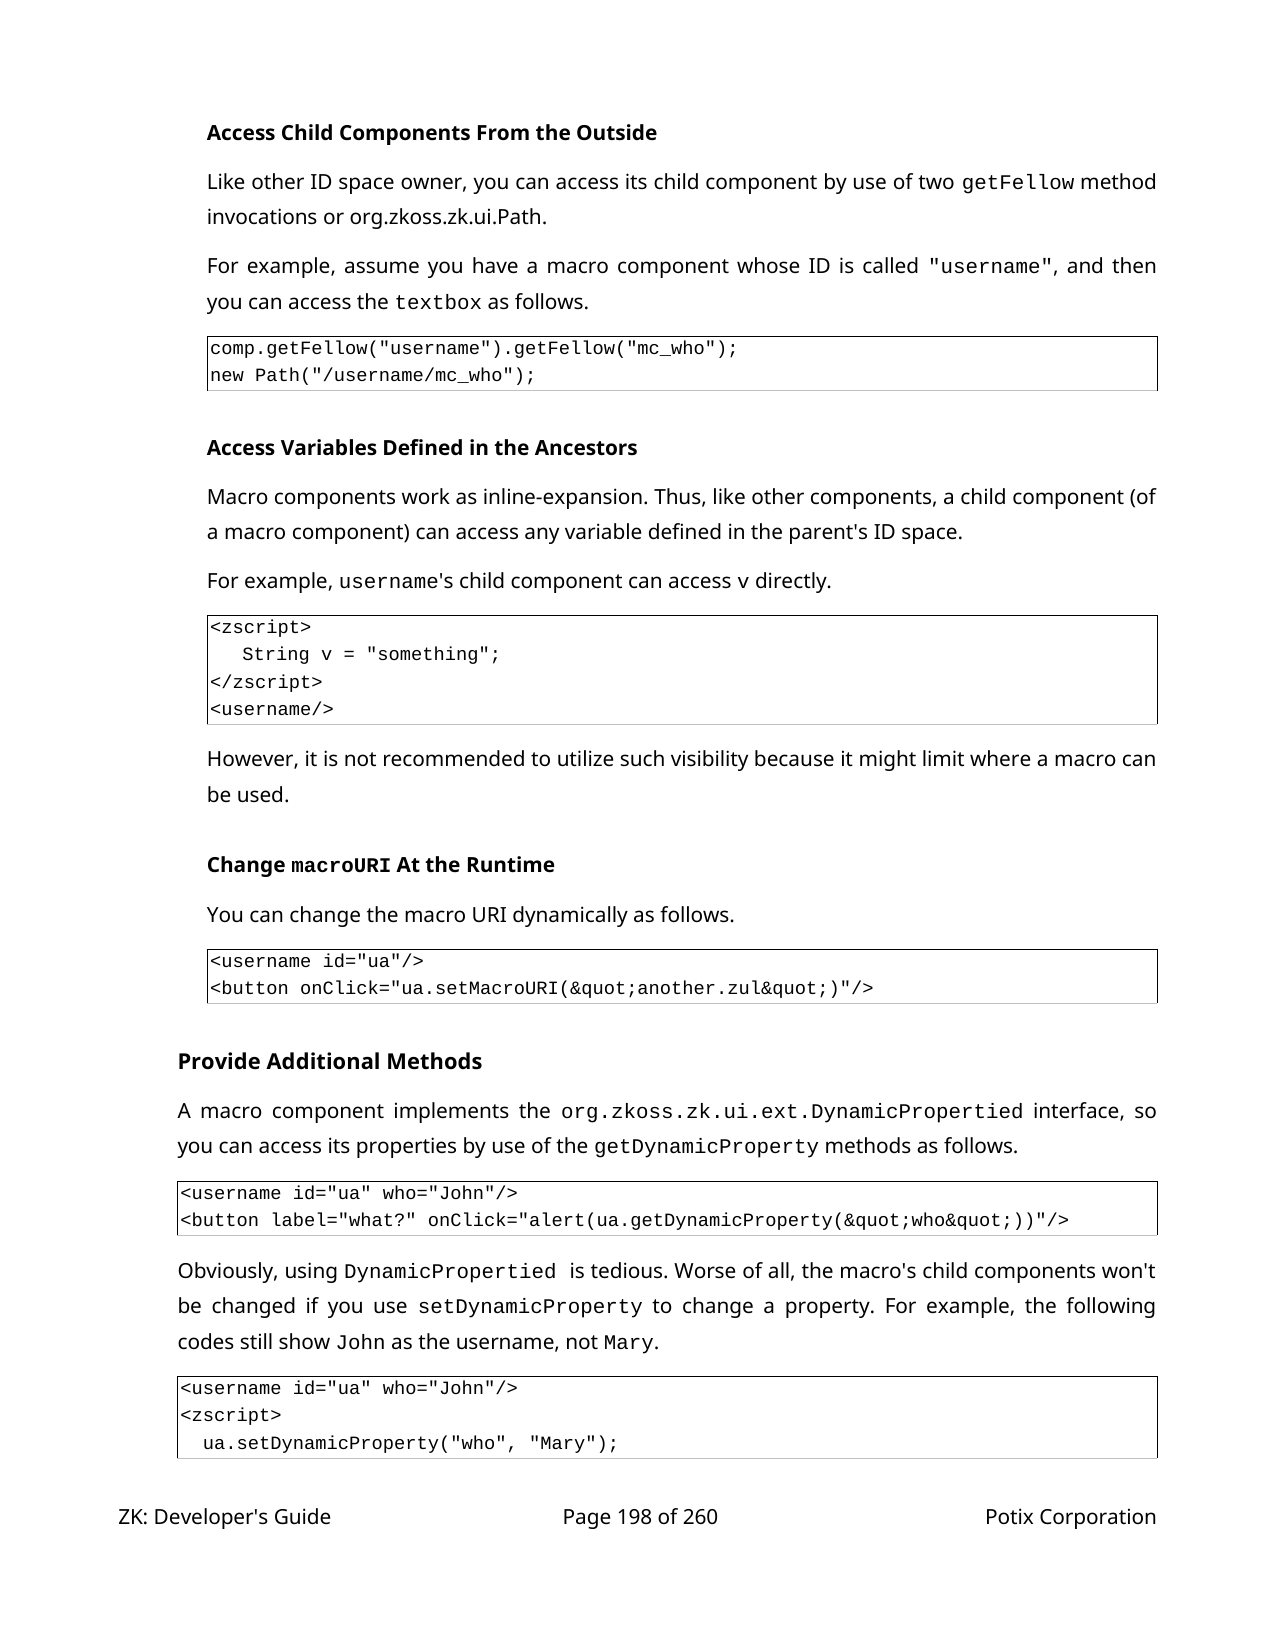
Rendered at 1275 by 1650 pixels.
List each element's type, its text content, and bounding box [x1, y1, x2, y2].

text A macro component implements the org.zkoss.zk.ui.ext.DynamicPropertied interface, so you can access its properties by use of the getDynamicProperty methods as follows. [177, 1096, 1157, 1160]
text You can change the macro URI dynamically as follows. [207, 900, 1157, 928]
text <username/> [208, 697, 1157, 724]
text new Path("/username/mc_who"); [208, 363, 1157, 390]
subtitle Access Variables Defined in the Ancestors [207, 433, 1157, 461]
text <zscript> [178, 1403, 1157, 1428]
text ua.setDynamicProperty("who", "Mary"); [178, 1431, 1157, 1458]
text <zscript> [208, 616, 1157, 639]
text comp.getFellow("username").getFellow("mc_who"); [208, 337, 1157, 360]
text <username id="ua"/> [208, 950, 1157, 973]
text <button onClick="ua.setMacroURI(&quot;another.zul&quot;)"/> [208, 976, 1157, 1003]
text Like other ID space owner, you can access its child component by use of two getFellow method invocations or org.zkoss.zk.ui.Path. [207, 167, 1157, 231]
text However, it is not recommended to utilize such visibility because it might limit where a macro can be used. [207, 744, 1157, 808]
text String v = "something"; [208, 642, 1157, 667]
text <button label="what?" onClick="alert(ua.getDynamicProperty(&quot;who&quot;))"/> [178, 1208, 1157, 1235]
subtitle Access Child Components From the Outside [207, 118, 1157, 146]
text <username id="ua" who="John"/> [178, 1377, 1157, 1400]
text For example, assume you have a macro component whose ID is called "username", and then you can access the textbox as follows. [207, 251, 1157, 315]
text Obviously, using DynamicPropertied is tedious. Worse of all, the macro's child components won't be changed if you use setDynamicProperty to change a property. For example, the following codes still show John as the username, not Mary. [177, 1256, 1157, 1356]
subtitle Change macroURI At the Runtime [207, 851, 1157, 879]
text </zscript> [208, 669, 1157, 694]
text <username id="ua" who="John"/> [178, 1182, 1157, 1205]
text For example, username's child component can access v directly. [207, 566, 1157, 594]
text Macro components work as inline-expansion. Thus, like other components, a child component (of a macro component) can access any variable defined in the parent's ID space. [207, 482, 1157, 545]
subtitle Provide Additional Methods [177, 1046, 1157, 1076]
